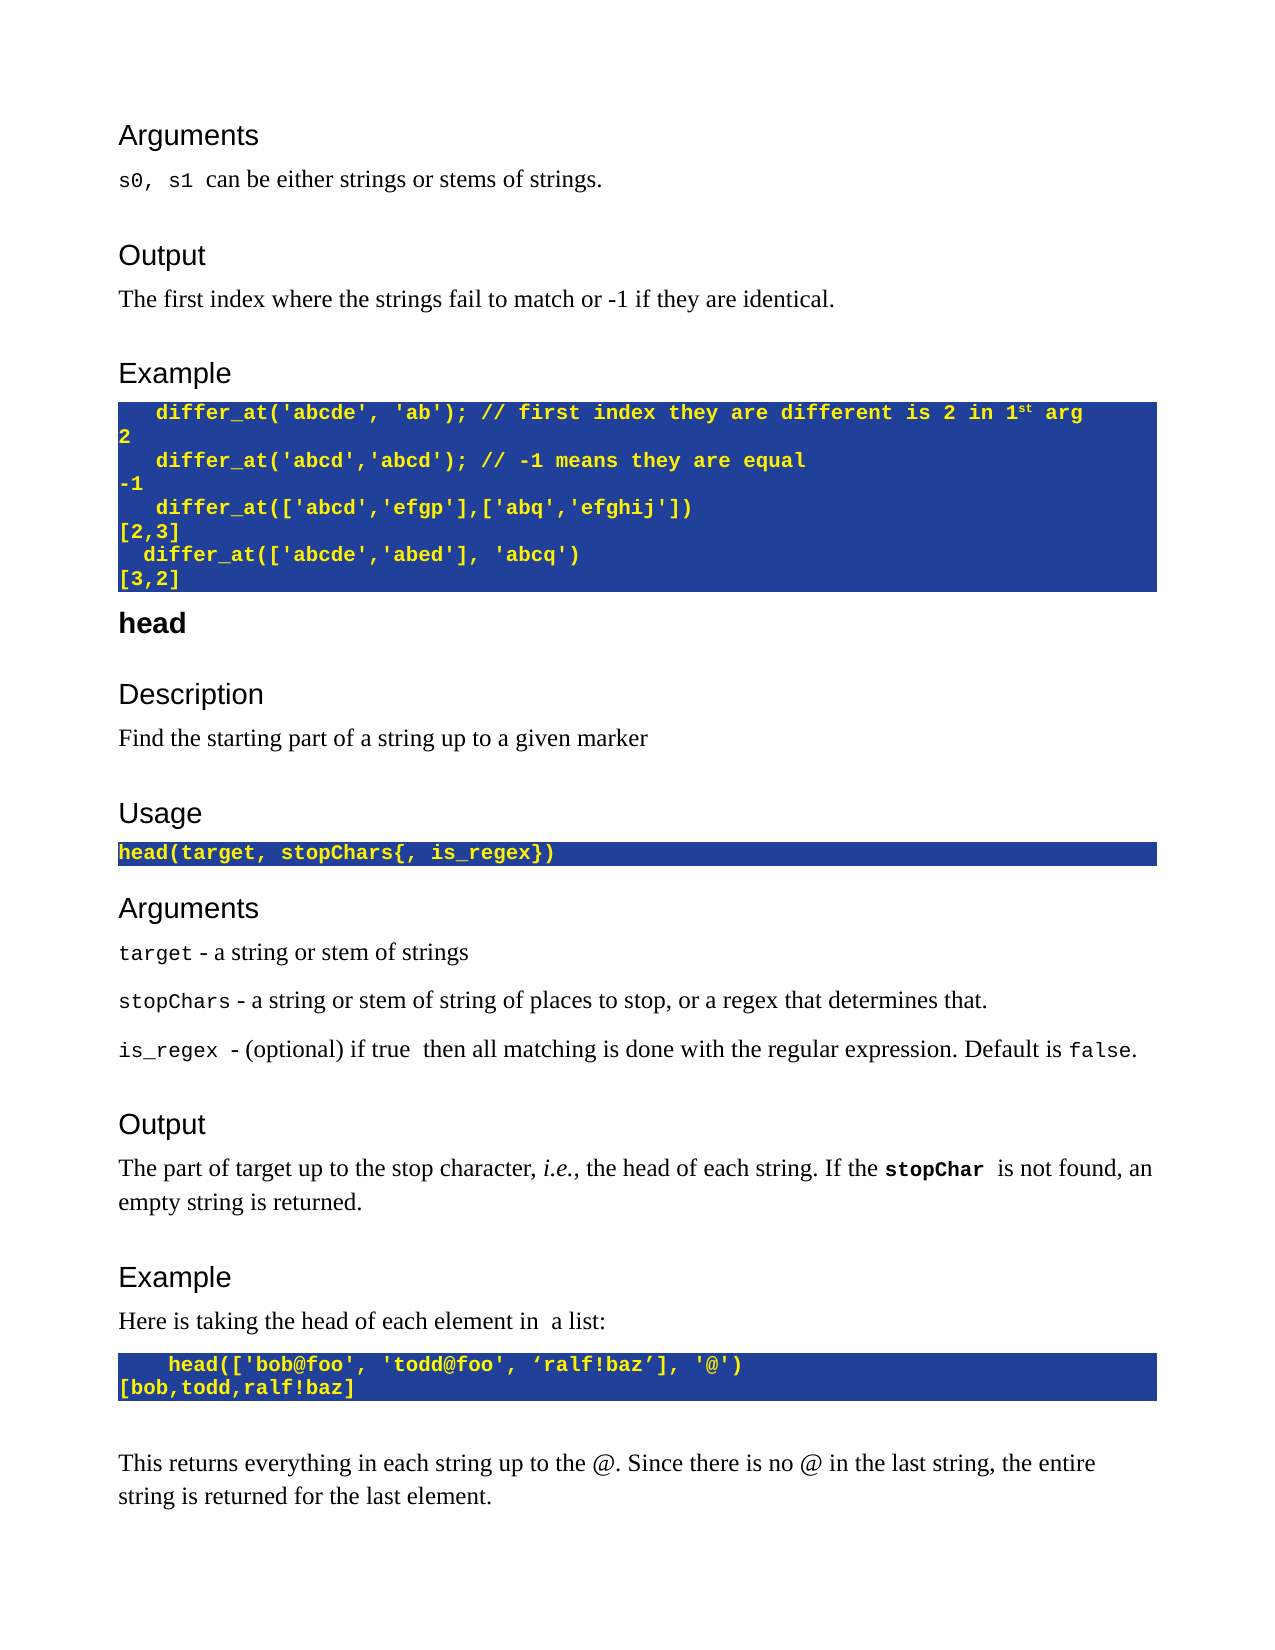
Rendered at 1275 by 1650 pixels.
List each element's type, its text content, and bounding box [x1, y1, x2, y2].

text differ_at(['abcd','efgp'],['abq','efghij']) [118, 497, 1157, 521]
subtitle Example [118, 1260, 1157, 1293]
text The first index where the strings fail to match or -1 if they are identical. [118, 284, 1157, 312]
text [bob,todd,ralf!baz] [118, 1377, 1157, 1401]
text s0, s1 can be either strings or stems of strings. [118, 164, 1157, 194]
subtitle Arguments [118, 118, 1157, 152]
text Here is taking the head of each element in a list: [118, 1306, 1157, 1335]
subtitle Output [118, 238, 1157, 271]
text is_regex - (optional) if true then all matching is done with the regular expression. Default is false. [118, 1034, 1157, 1063]
subtitle Example [118, 356, 1157, 390]
subtitle Arguments [118, 891, 1157, 924]
text -1 [118, 473, 1157, 497]
text stopChars - a string or stem of string of places to stop, or a regex that determines that. [118, 985, 1157, 1015]
text This returns everything in each string up to the @. Since there is no @ in the last string, the entire string is returned for the last element. [118, 1448, 1157, 1510]
text [2,3] [118, 521, 1157, 544]
text differ_at('abcd','abcd'); // -1 means they are equal [118, 450, 1157, 473]
text head(['bob@foo', 'todd@foo', ‘ralf!baz’], '@') [118, 1353, 1157, 1377]
text The part of target up to the stop character, i.e., the head of each string. If the stopChar is not found, an empty string is returned. [118, 1153, 1157, 1216]
subtitle Output [118, 1107, 1157, 1141]
text target - a string or stem of strings [118, 937, 1157, 966]
subtitle head [118, 606, 1157, 640]
text [3,2] [118, 568, 1157, 592]
text Find the starting part of a string up to a given marker [118, 723, 1157, 752]
text head(target, stopChars{, is_regex}) [118, 842, 1157, 866]
subtitle Usage [118, 796, 1157, 829]
text differ_at(['abcde','abed'], 'abcq') [118, 544, 1157, 568]
text 2 [118, 426, 1157, 450]
subtitle Description [118, 677, 1157, 711]
text differ_at('abcde', 'ab'); // first index they are different is 2 in 1st arg [118, 402, 1157, 426]
